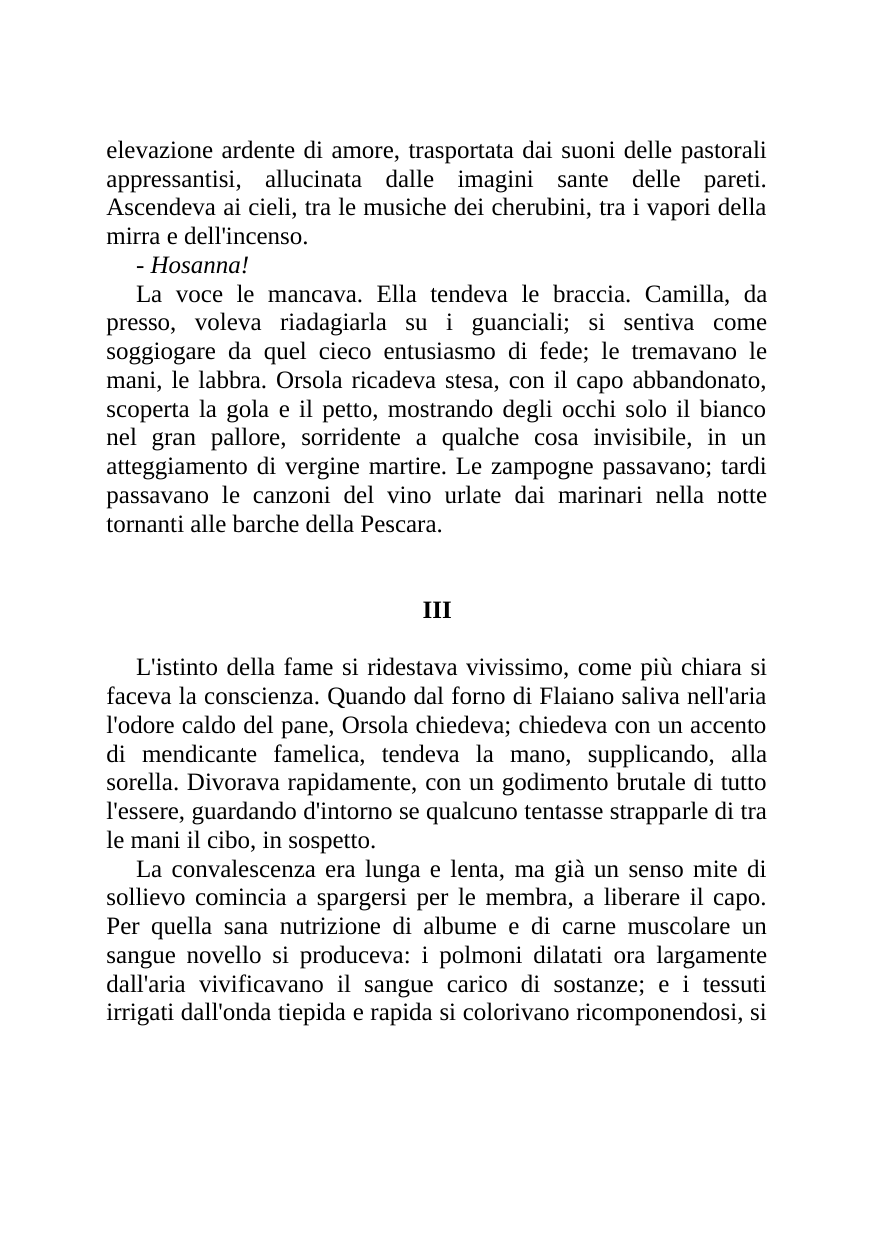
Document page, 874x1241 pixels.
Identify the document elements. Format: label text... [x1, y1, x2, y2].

text elevazione ardente di amore, trasportata dai suoni delle pastorali appressantisi, allucinata dalle imagini sante delle pareti. Ascendeva ai cieli, tra le musiche dei cherubini, tra i vapori della mirra e dell'incenso. [106, 135, 768, 250]
text III [106, 595, 768, 624]
text - Hosanna! [106, 250, 768, 279]
text La convalescenza era lunga e lenta, ma già un senso mite di sollievo comincia a spargersi per le membra, a liberare il capo. Per quella sana nutrizione di albume e di carne muscolare un sangue novello si produceva: i polmoni dilatati ora largamente dall'aria vivificavano il sangue carico di sostanze; e i tessuti irrigati dall'onda tiepida e rapida si colorivano ricomponendosi, si [106, 854, 768, 1026]
text L'istinto della fame si ridestava vivissimo, come più chiara si faceva la conscienza. Quando dal forno di Flaiano saliva nell'aria l'odore caldo del pane, Orsola chiedeva; chiedeva con un accento di mendicante famelica, tendeva la mano, supplicando, alla sorella. Divorava rapidamente, con un godimento brutale di tutto l'essere, guardando d'intorno se qualcuno tentasse strapparle di tra le mani il cibo, in sospetto. [106, 652, 768, 854]
text La voce le mancava. Ella tendeva le braccia. Camilla, da presso, voleva riadagiarla su i guanciali; si sentiva come soggiogare da quel cieco entusiasmo di fede; le tremavano le mani, le labbra. Orsola ricadeva stesa, con il capo abbandonato, scoperta la gola e il petto, mostrando degli occhi solo il bianco nel gran pallore, sorridente a qualche cosa invisibile, in un atteggiamento di vergine martire. Le zampogne passavano; tardi passavano le canzoni del vino urlate dai marinari nella notte tornanti alle barche della Pescara. [106, 279, 768, 537]
